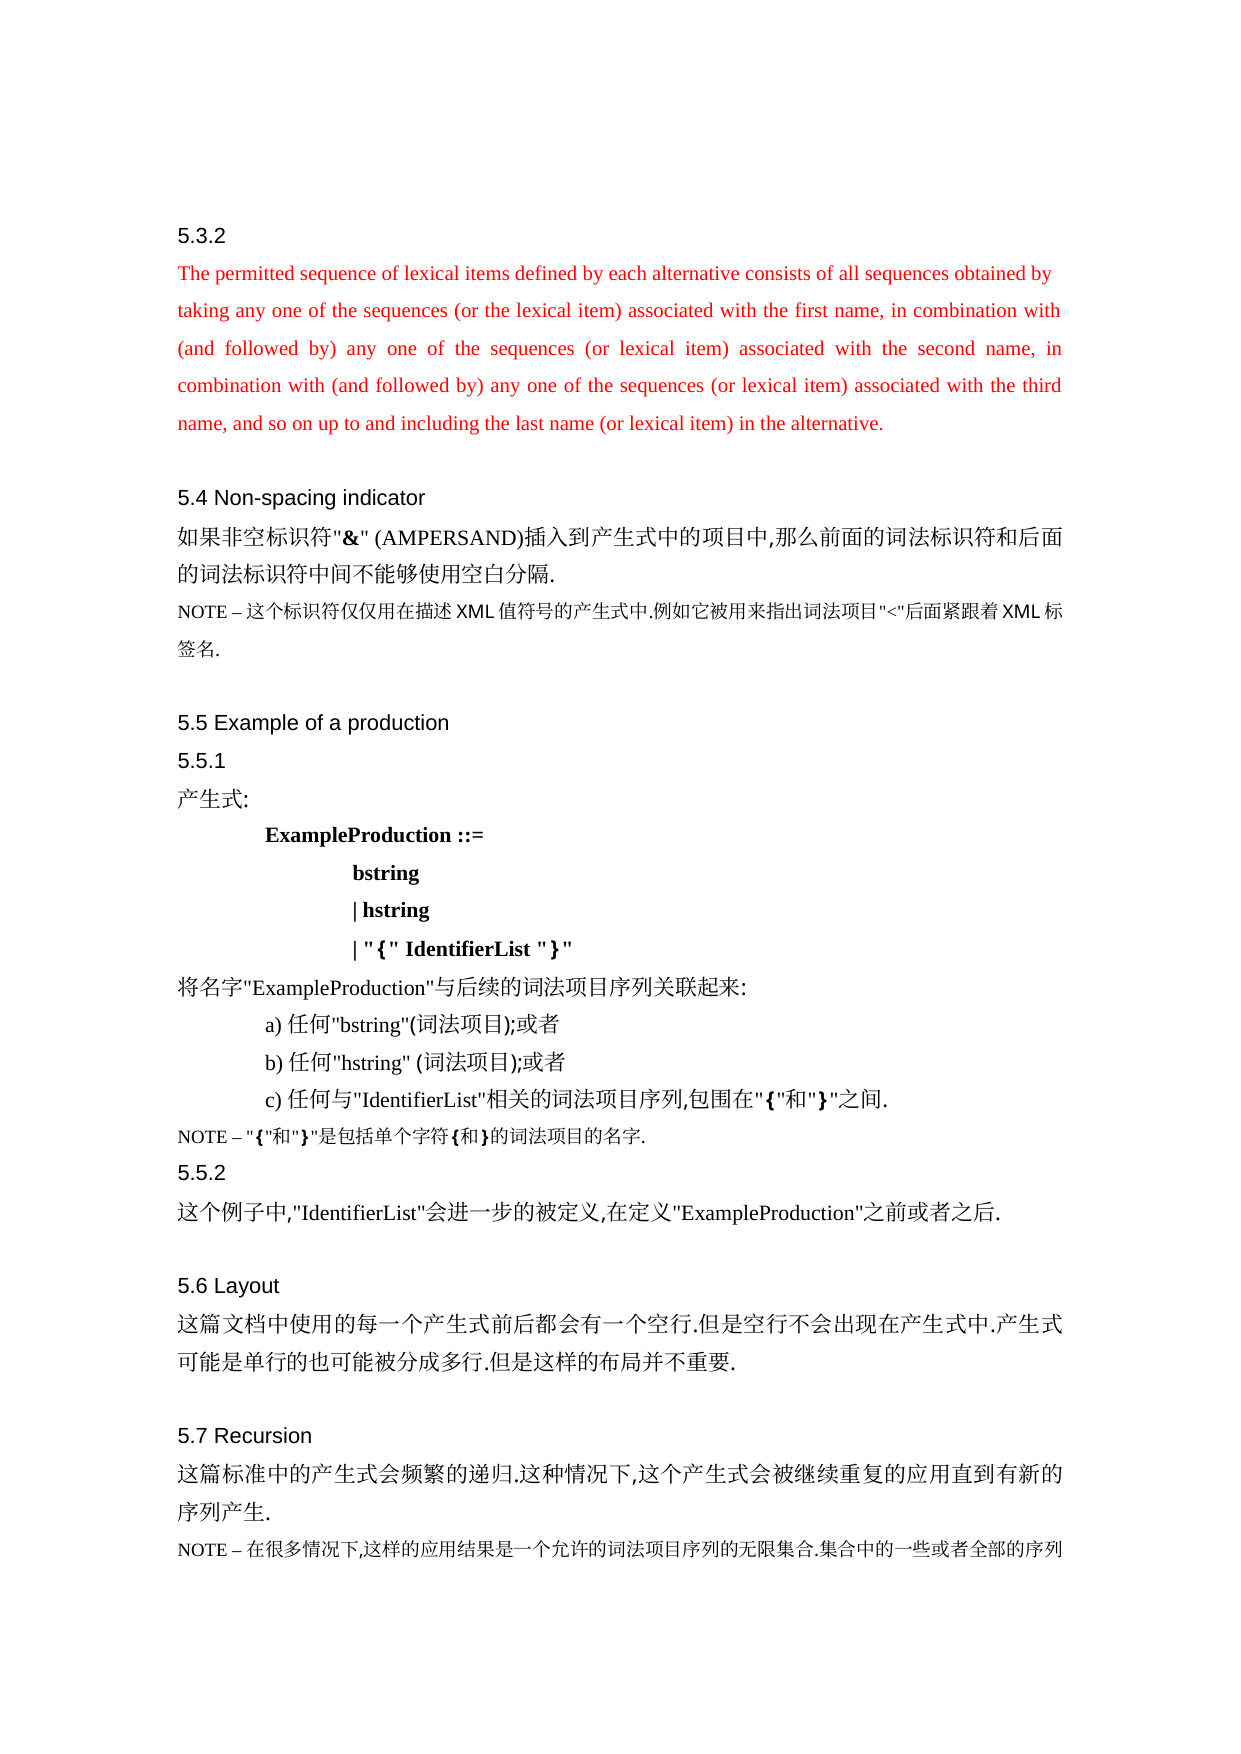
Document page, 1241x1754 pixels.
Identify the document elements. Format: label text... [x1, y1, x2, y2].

subtitle 5.5.2 [177, 1154, 1063, 1192]
text 如果非空标识符"&" (AMPERSAND)插入到产生式中的项目中,那么前面的词法标识符和后面的词法标识符中间不能够使用空白分隔. [177, 517, 1063, 592]
text c) 任何与"IdentifierList"相关的词法项目序列,包围在"{"和"}"之间. [177, 1079, 1063, 1117]
subtitle 5.5 Example of a production [177, 704, 1063, 742]
subtitle 5.7 Recursion [177, 1417, 1063, 1454]
text 这个例子中,"IdentifierList"会进一步的被定义,在定义"ExampleProduction"之前或者之后. [177, 1192, 1063, 1229]
text NOTE – 这个标识符仅仅用在描述XML值符号的产生式中.例如它被用来指出词法项目"<"后面紧跟着XML标签名. [177, 592, 1063, 667]
text taking any one of the sequences (or the lexical item) associated with the first name, in combination with (and followed by) any one of the sequences (or lexical item) associated with the second name, in combination with (and followed by) any one of the sequences (or lexical item) associated with the third name, and so on up to and including the last name (or lexical item) in the alternative. [177, 292, 1063, 442]
text b) 任何"hstring" (词法项目);或者 [177, 1042, 1063, 1079]
subtitle 5.4 Non-spacing indicator [177, 479, 1063, 517]
subtitle 5.5.1 [177, 742, 1063, 779]
subtitle 5.6 Layout [177, 1267, 1063, 1304]
text 产生式: [177, 779, 1063, 817]
text bstring [177, 854, 1063, 892]
text | "{" IdentifierList "}" [177, 929, 1063, 967]
text 这篇标准中的产生式会频繁的递归.这种情况下,这个产生式会被继续重复的应用直到有新的序列产生. [177, 1454, 1063, 1529]
text The permitted sequence of lexical items defined by each alternative consists of all sequences obtained by [177, 254, 1063, 292]
text | hstring [177, 892, 1063, 929]
text NOTE – "{"和"}"是包括单个字符{和}的词法项目的名字. [177, 1117, 1063, 1154]
text ExampleProduction ::= [177, 817, 1063, 854]
subtitle 5.3.2 [177, 217, 1063, 254]
text NOTE – 在很多情况下,这样的应用结果是一个允许的词法项目序列的无限集合.集合中的一些或者全部的序列 [177, 1529, 1063, 1567]
text 将名字"ExampleProduction"与后续的词法项目序列关联起来: [177, 967, 1063, 1004]
text 这篇文档中使用的每一个产生式前后都会有一个空行.但是空行不会出现在产生式中.产生式可能是单行的也可能被分成多行.但是这样的布局并不重要. [177, 1304, 1063, 1379]
text a) 任何"bstring"(词法项目);或者 [177, 1004, 1063, 1042]
